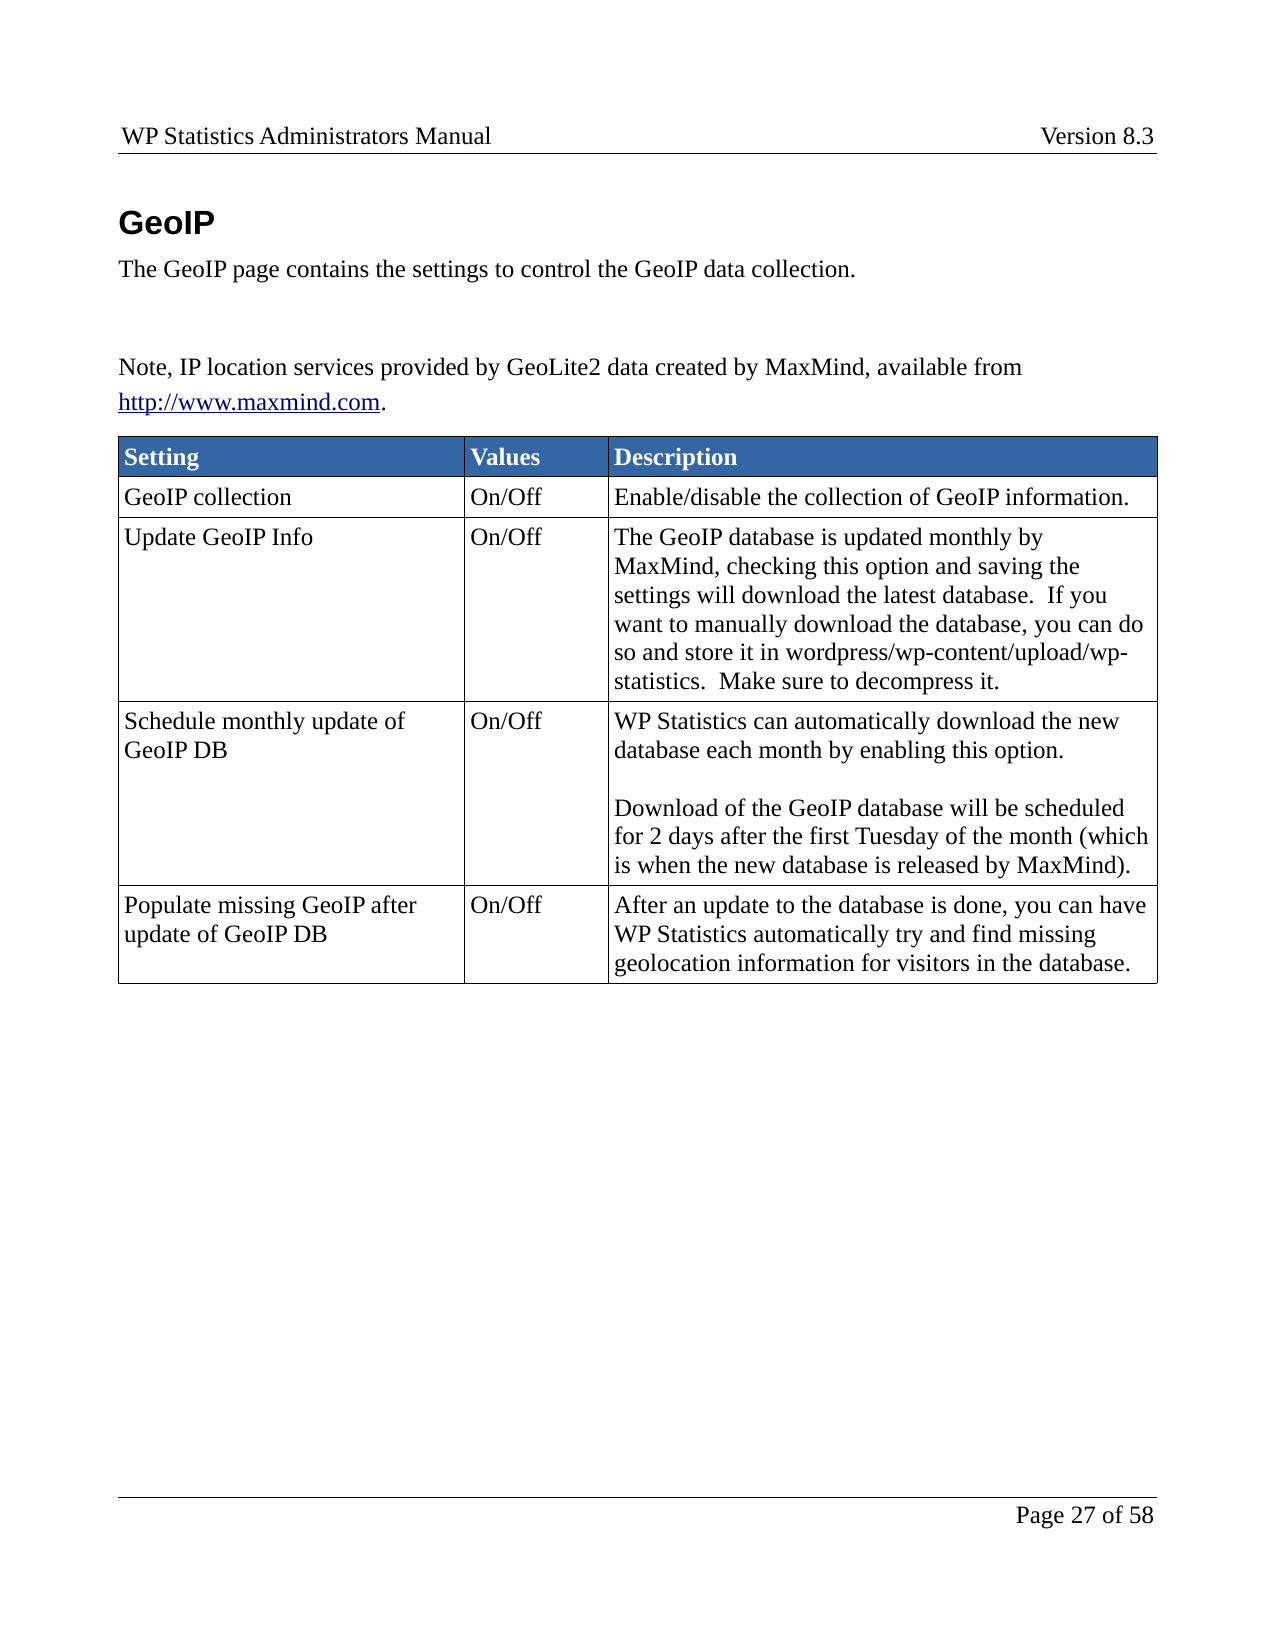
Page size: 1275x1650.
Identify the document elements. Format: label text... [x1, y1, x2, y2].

table_cell The GeoIP database is updated monthly by MaxMind, checking this option and saving the settings will download the latest database. If you want to manually download the database, you can do so and store it in wordpress/wp-content/upload/wp-statistics. Make sure to decompress it. [609, 518, 1157, 701]
table_header Description [609, 437, 1157, 476]
table_cell Schedule monthly update of GeoIP DB [119, 702, 464, 885]
table_header Setting [119, 437, 464, 476]
table_header Values [465, 437, 608, 476]
text The GeoIP page contains the settings to control the GeoIP data collection. [118, 254, 1157, 283]
table_cell GeoIP collection [119, 477, 464, 517]
table_cell Enable/disable the collection of GeoIP information. [609, 477, 1157, 517]
table_cell On/Off [465, 477, 608, 517]
table_cell On/Off [465, 518, 608, 701]
table_cell On/Off [465, 702, 608, 885]
table_cell On/Off [465, 886, 608, 982]
subtitle GeoIP [118, 203, 1157, 242]
table_cell WP Statistics can automatically download the new database each month by enabling this option. Download of the GeoIP database will be scheduled for 2 days after the first Tuesday of the month (which is when the new database is released by MaxMind). [609, 702, 1157, 885]
table_cell Update GeoIP Info [119, 518, 464, 701]
table_cell Populate missing GeoIP after update of GeoIP DB [119, 886, 464, 982]
text Note, IP location services provided by GeoLite2 data created by MaxMind, available from http://www.maxmind.com. [118, 352, 1157, 416]
table_cell After an update to the database is done, you can have WP Statistics automatically try and find missing geolocation information for visitors in the database. [609, 886, 1157, 982]
